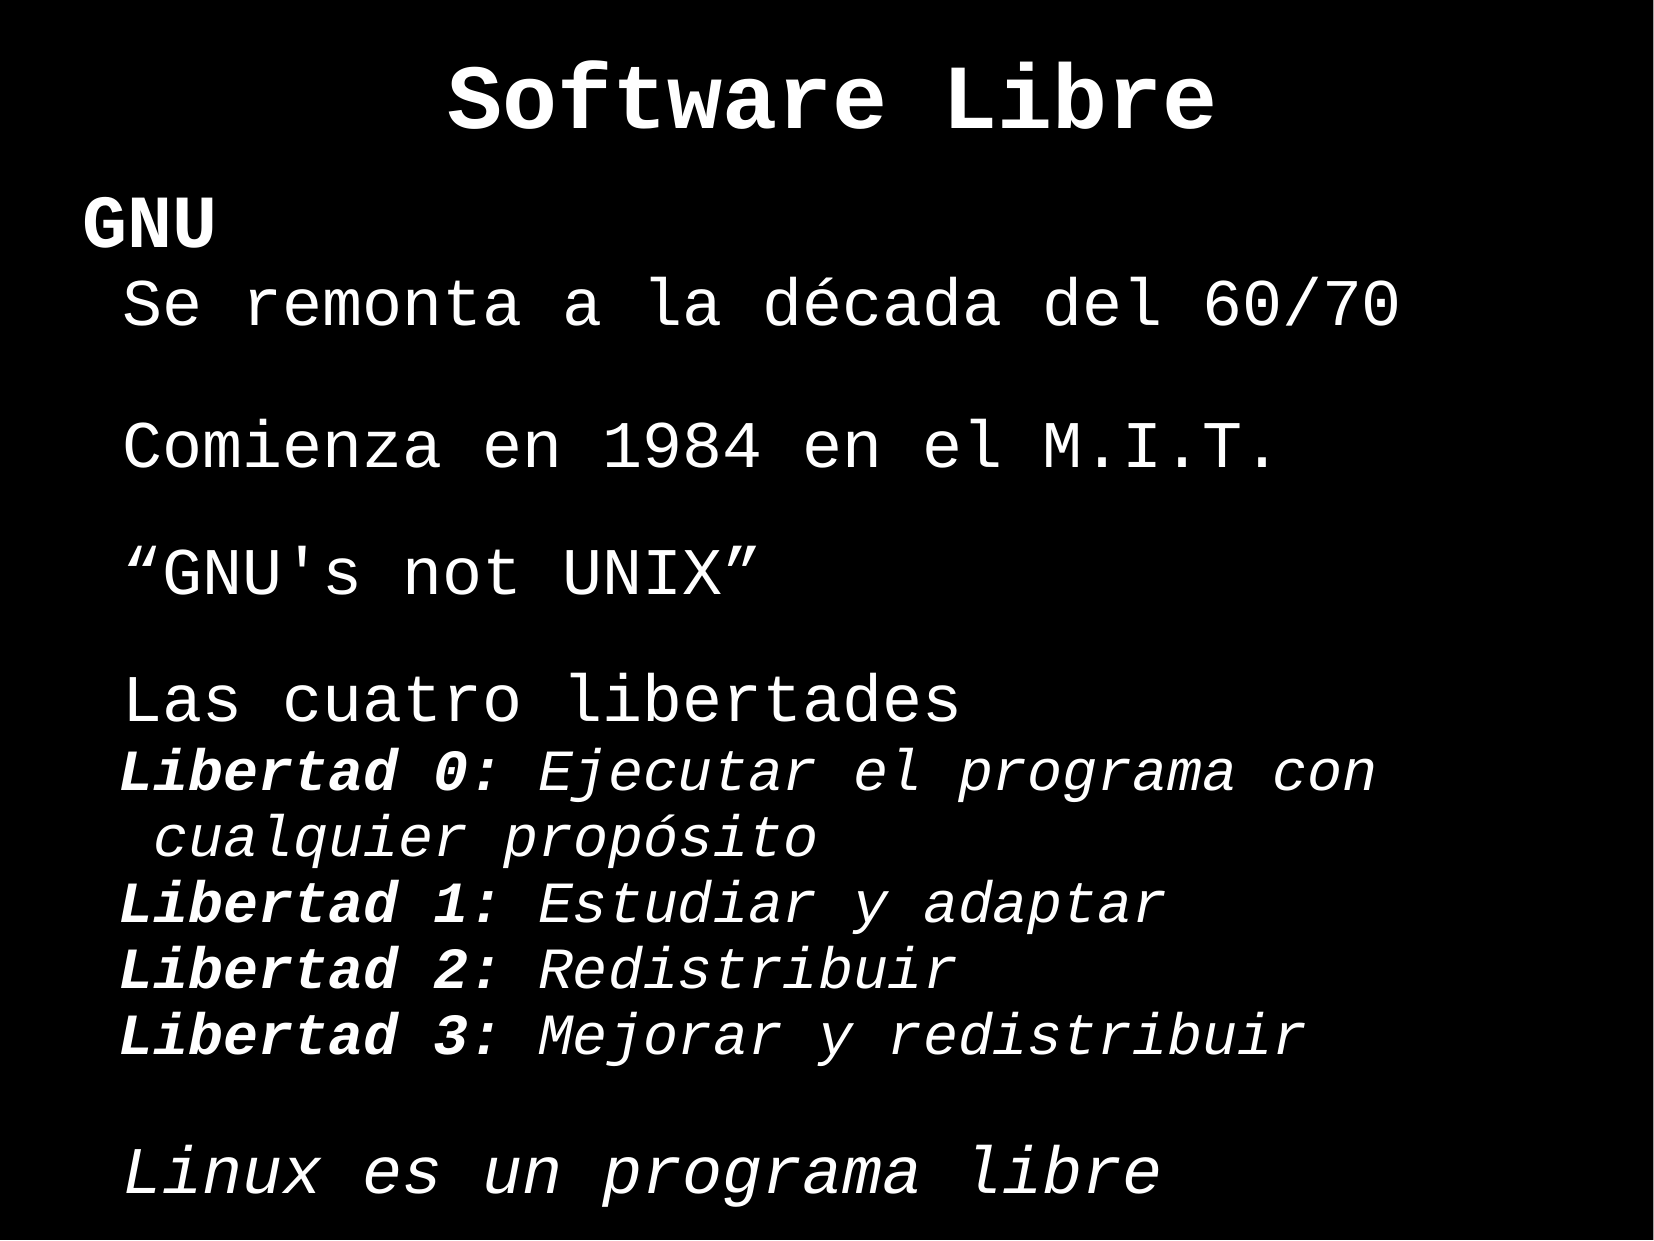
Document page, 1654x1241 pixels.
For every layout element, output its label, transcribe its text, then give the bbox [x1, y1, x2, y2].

title Software Libre [88, 0, 1577, 208]
subtitle GNU Se remonta a la década del 60/70 Comienza en 1984 en el M.I.T. “GNU's not UNIX” Las cuatro libertades Libertad 0: Ejecutar el programa con cualquier propósito Libertad 1: Estudiar y adaptar Libertad 2: Redistribuir Libertad 3: Mejorar y redistribuir Linux es un programa libre [82, 185, 1571, 1214]
